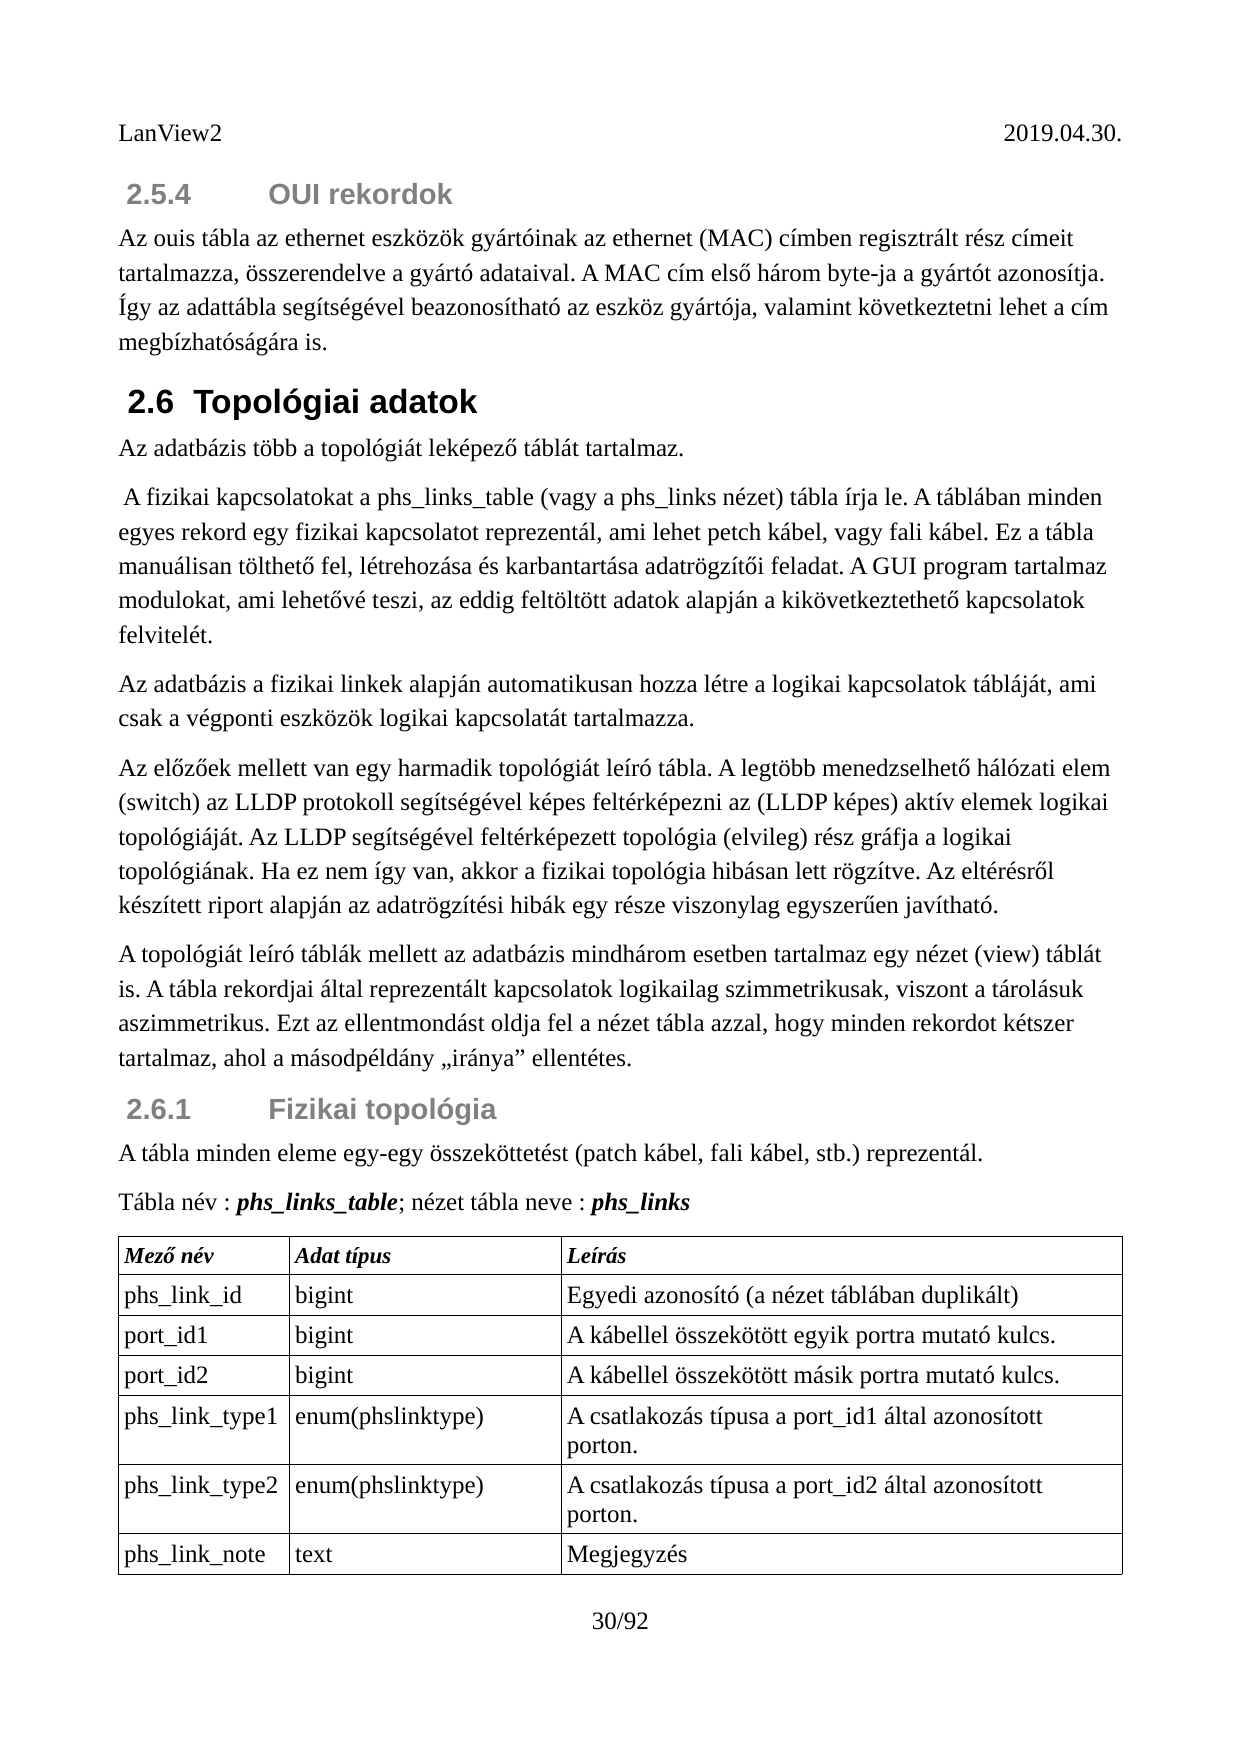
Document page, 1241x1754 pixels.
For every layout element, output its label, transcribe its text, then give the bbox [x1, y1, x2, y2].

subtitle OUI rekordok [118, 177, 1122, 211]
table_cell Egyedi azonosító (a nézet táblában duplikált) [562, 1275, 1122, 1314]
text Az előzőek mellett van egy harmadik topológiát leíró tábla. A legtöbb menedzselhető hálózati elem (switch) az LLDP protokoll segítségével képes feltérképezni az (LLDP képes) aktív elemek logikai topológiáját. Az LLDP segítségével feltérképezett topológia (elvileg) rész gráfja a logikai topológiának. Ha ez nem így van, akkor a fizikai topológia hibásan lett rögzítve. Az eltérésről készített riport alapján az adatrögzítési hibák egy része viszonylag egyszerűen javítható. [118, 753, 1122, 919]
subtitle Fizikai topológia [118, 1092, 1122, 1126]
text A fizikai kapcsolatokat a phs_links_table (vagy a phs_links nézet) tábla írja le. A táblában minden egyes rekord egy fizikai kapcsolatot reprezentál, ami lehet petch kábel, vagy fali kábel. Ez a tábla manuálisan tölthető fel, létrehozása és karbantartása adatrögzítői feladat. A GUI program tartalmaz modulokat, ami lehetővé teszi, az eddig feltöltött adatok alapján a kikövetkeztethető kapcsolatok felvitelét. [118, 482, 1122, 649]
text A tábla minden eleme egy-egy összeköttetést (patch kábel, fali kábel, stb.) reprezentál. [118, 1138, 1122, 1167]
subtitle Topológiai adatok [118, 382, 1122, 421]
text Tábla név : phs_links_table; nézet tábla neve : phs_links [118, 1187, 1122, 1216]
text A topológiát leíró táblák mellett az adatbázis mindhárom esetben tartalmaz egy nézet (view) táblát is. A tábla rekordjai által reprezentált kapcsolatok logikailag szimmetrikusak, viszont a tárolásuk aszimmetrikus. Ezt az ellentmondást oldja fel a nézet tábla azzal, hogy minden rekordot kétszer tartalmaz, ahol a másodpéldány „iránya” ellentétes. [118, 939, 1122, 1072]
table_header Leírás [562, 1237, 1122, 1274]
table_cell phs_link_type2 [119, 1465, 289, 1533]
table_cell port_id1 [119, 1316, 289, 1355]
table_header Adat típus [290, 1237, 561, 1274]
table_cell bigint [290, 1275, 561, 1314]
text Az adatbázis a fizikai linkek alapján automatikusan hozza létre a logikai kapcsolatok tábláját, ami csak a végponti eszközök logikai kapcsolatát tartalmazza. [118, 669, 1122, 732]
table_cell phs_link_type1 [119, 1396, 289, 1464]
text Az adatbázis több a topológiát leképező táblát tartalmaz. [118, 433, 1122, 462]
text Az ouis tábla az ethernet eszközök gyártóinak az ethernet (MAC) címben regisztrált rész címeit tartalmazza, összerendelve a gyártó adataival. A MAC cím első három byte-ja a gyártót azonosítja. Így az adattábla segítségével beazonosítható az eszköz gyártója, valamint következtetni lehet a cím megbízhatóságára is. [118, 223, 1122, 355]
table_cell text [290, 1534, 561, 1573]
table_cell A kábellel összekötött másik portra mutató kulcs. [562, 1356, 1122, 1395]
table_cell phs_link_note [119, 1534, 289, 1573]
table_cell A kábellel összekötött egyik portra mutató kulcs. [562, 1316, 1122, 1355]
table_cell phs_link_id [119, 1275, 289, 1314]
table_cell bigint [290, 1316, 561, 1355]
table_cell A csatlakozás típusa a port_id1 által azonosított porton. [562, 1396, 1122, 1464]
table_cell port_id2 [119, 1356, 289, 1395]
table_cell enum(phslinktype) [290, 1396, 561, 1464]
table_header Mező név [119, 1237, 289, 1274]
table_cell enum(phslinktype) [290, 1465, 561, 1533]
table_cell bigint [290, 1356, 561, 1395]
table_cell Megjegyzés [562, 1534, 1122, 1573]
table_cell A csatlakozás típusa a port_id2 által azonosított porton. [562, 1465, 1122, 1533]
